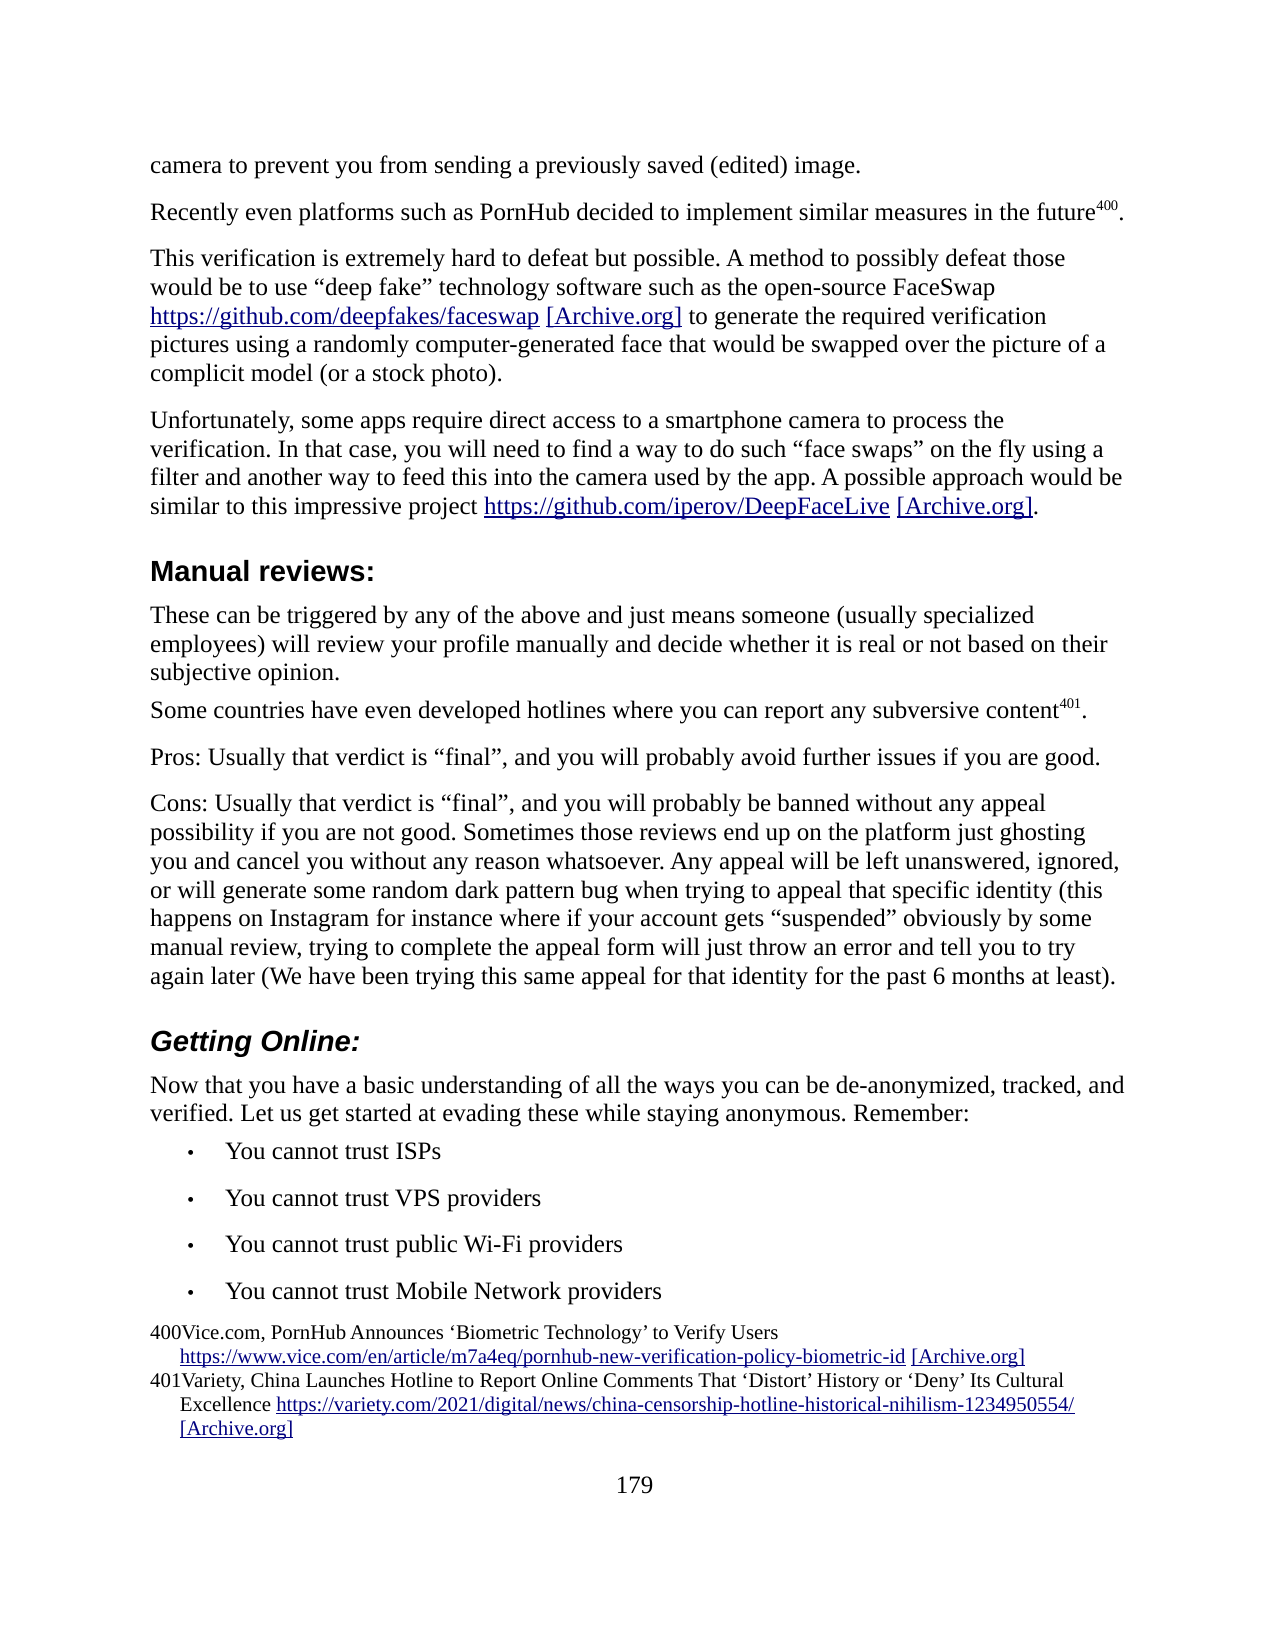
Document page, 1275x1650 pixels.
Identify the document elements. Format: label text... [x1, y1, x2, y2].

list You cannot trust VPS providers [187, 1183, 1125, 1212]
text Pros: Usually that verdict is “final”, and you will probably avoid further issues if you are good. [150, 742, 1125, 771]
subtitle Manual reviews: [150, 554, 1125, 587]
list You cannot trust Mobile Network providers [187, 1276, 1125, 1305]
text Some countries have even developed hotlines where you can report any subversive content. [150, 695, 1125, 724]
text Unfortunately, some apps require direct access to a smartphone camera to process the verification. In that case, you will need to find a way to do such “face swaps” on the fly using a filter and another way to feed this into the camera used by the app. A possible approach would be similar to this impressive project https://github.com/iperov/DeepFaceLive [Archive.org]. [150, 405, 1125, 520]
text This verification is extremely hard to defeat but possible. A method to possibly defeat those would be to use “deep fake” technology software such as the open-source FaceSwap https://github.com/deepfakes/faceswap [Archive.org] to generate the required verification pictures using a randomly computer-generated face that would be swapped over the picture of a complicit model (or a stock photo). [150, 243, 1125, 387]
text Variety, China Launches Hotline to Report Online Comments That ‘Distort’ History or ‘Deny’ Its Cultural Excellence https://variety.com/2021/digital/news/china-censorship-hotline-historical-nihilism-1234950554/ [Archive.org] [150, 1368, 1125, 1440]
text Now that you have a basic understanding of all the ways you can be de-anonymized, tracked, and verified. Let us get started at evading these while staying anonymous. Remember: [150, 1070, 1125, 1127]
list You cannot trust ISPs [187, 1136, 1125, 1165]
text Cons: Usually that verdict is “final”, and you will probably be banned without any appeal possibility if you are not good. Sometimes those reviews end up on the platform just ghosting you and cancel you without any reason whatsoever. Any appeal will be left unanswered, ignored, or will generate some random dark pattern bug when trying to appeal that specific identity (this happens on Instagram for instance where if your account gets “suspended” obviously by some manual review, trying to complete the appeal form will just throw an error and tell you to try again later (We have been trying this same appeal for that identity for the past 6 months at least). [150, 788, 1125, 990]
subtitle Getting Online: [150, 1024, 1125, 1057]
text Vice.com, PornHub Announces ‘Biometric Technology’ to Verify Users https://www.vice.com/en/article/m7a4eq/pornhub-new-verification-policy-biometric-id [Archive.org] [150, 1320, 1125, 1368]
list You cannot trust public Wi-Fi providers [187, 1229, 1125, 1258]
text These can be triggered by any of the above and just means someone (usually specialized employees) will review your profile manually and decide whether it is real or not based on their subjective opinion. [150, 600, 1125, 686]
text camera to prevent you from sending a previously saved (edited) image. [150, 150, 1125, 179]
text Recently even platforms such as PornHub decided to implement similar measures in the future. [150, 197, 1125, 225]
